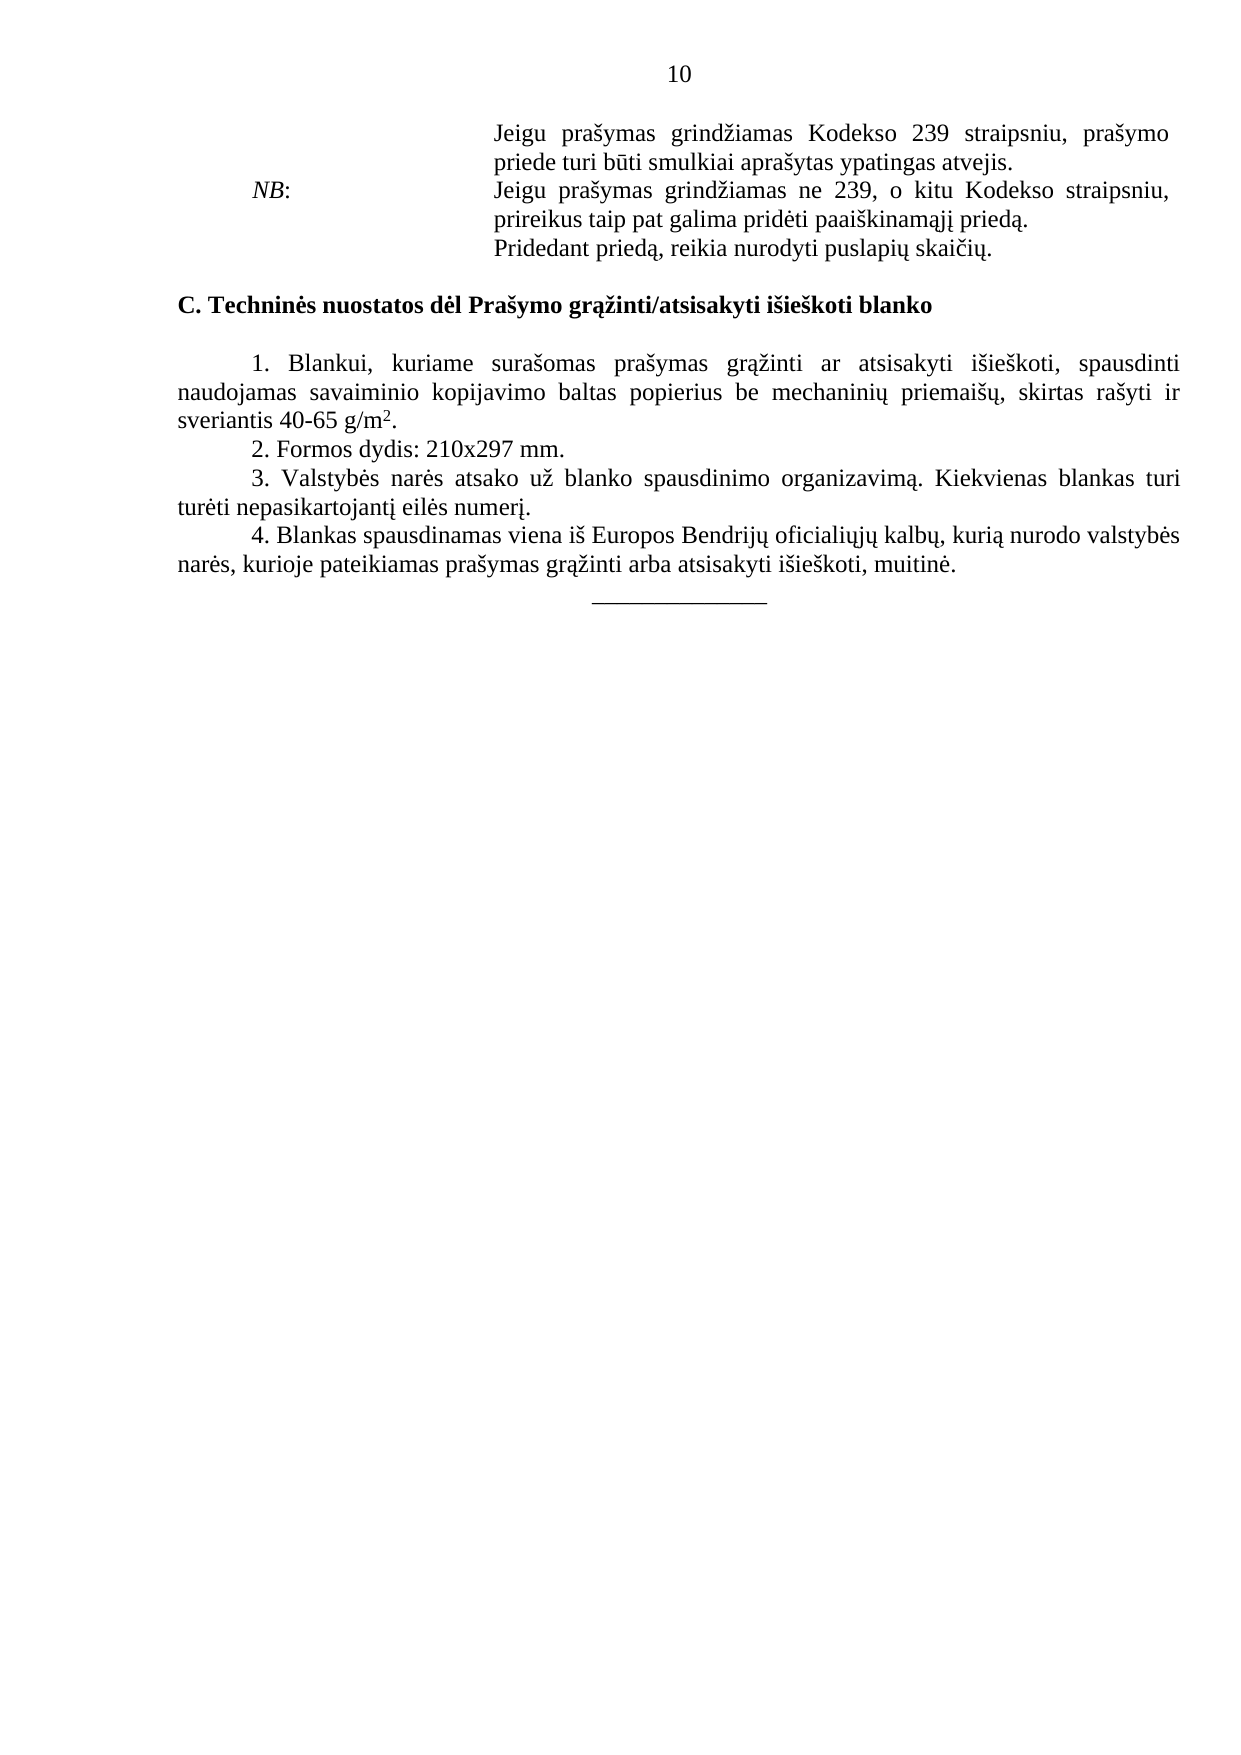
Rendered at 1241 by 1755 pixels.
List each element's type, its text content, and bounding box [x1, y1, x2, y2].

table_cell [177, 233, 241, 262]
text 3. Valstybės narės atsako už blanko spausdinimo organizavimą. Kiekvienas blankas turi turėti nepasikartojantį eilės numerį. [177, 463, 1181, 521]
text C. Techninės nuostatos dėl Prašymo grąžinti/atsisakyti išieškoti blanko [177, 291, 1181, 319]
table_cell Jeigu prašymas grindžiamas ne 239, o kitu Kodekso straipsniu, prireikus taip pat galima pridėti paaiškinamąjį priedą. [482, 176, 1181, 233]
table_cell [241, 233, 482, 262]
text 2. Formos dydis: 210x297 mm. [177, 434, 1181, 463]
text ______________ [177, 578, 1181, 607]
table_cell [177, 118, 241, 176]
text 4. Blankas spausdinamas viena iš Europos Bendrijų oficialiųjų kalbų, kurią nurodo valstybės narės, kurioje pateikiamas prašymas grąžinti arba atsisakyti išieškoti, muitinė. [177, 521, 1181, 578]
table_cell [241, 118, 482, 176]
table_cell NB: [241, 176, 482, 233]
table_cell Jeigu prašymas grindžiamas Kodekso 239 straipsniu, prašymo priede turi būti smulkiai aprašytas ypatingas atvejis. [482, 118, 1181, 176]
table_cell [177, 176, 241, 233]
text 1. Blankui, kuriame surašomas prašymas grąžinti ar atsisakyti išieškoti, spausdinti naudojamas savaiminio kopijavimo baltas popierius be mechaninių priemaišų, skirtas rašyti ir sveriantis 40-65 g/m2. [177, 348, 1181, 434]
table_cell Pridedant priedą, reikia nurodyti puslapių skaičių. [482, 233, 1181, 262]
